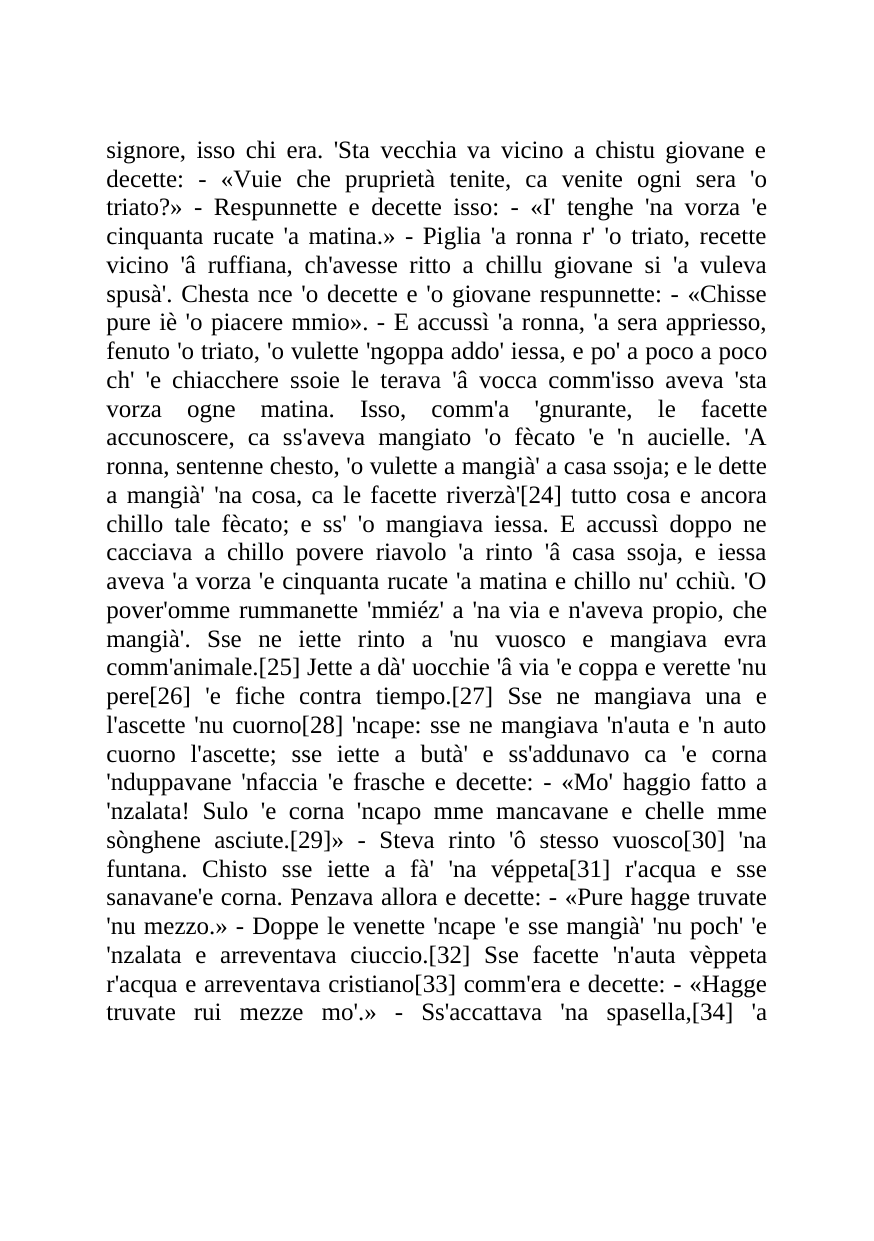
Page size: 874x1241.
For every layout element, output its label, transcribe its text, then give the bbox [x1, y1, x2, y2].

text signore, isso chi era. 'Sta vecchia va vicino a chistu giovane e decette: - «Vuie che pruprietà tenite, ca venite ogni sera 'o triato?» - Respunnette e decette isso: - «I' tenghe 'na vorza 'e cinquanta rucate 'a matina.» - Piglia 'a ronna r' 'o triato, recette vicino 'â ruffiana, ch'avesse ritto a chillu giovane si 'a vuleva spusà'. Chesta nce 'o decette e 'o giovane respunnette: - «Chisse pure iè 'o piacere mmio». - E accussì 'a ronna, 'a sera appriesso, fenuto 'o triato, 'o vulette 'ngoppa addo' iessa, e po' a poco a poco ch' 'e chiacchere ssoie le terava 'â vocca comm'isso aveva 'sta vorza ogne matina. Isso, comm'a 'gnurante, le facette accunoscere, ca ss'aveva mangiato 'o fècato 'e 'n aucielle. 'A ronna, sentenne chesto, 'o vulette a mangià' a casa ssoja; e le dette a mangià' 'na cosa, ca le facette riverzà'[24] tutto cosa e ancora chillo tale fècato; e ss' 'o mangiava iessa. E accussì doppo ne cacciava a chillo povere riavolo 'a rinto 'â casa ssoja, e iessa aveva 'a vorza 'e cinquanta rucate 'a matina e chillo nu' cchiù. 'O pover'omme rummanette 'mmiéz' a 'na via e n'aveva propio, che mangià'. Sse ne iette rinto a 'nu vuosco e mangiava evra comm'animale.[25] Jette a dà' uocchie 'â via 'e coppa e verette 'nu pere[26] 'e fiche contra tiempo.[27] Sse ne mangiava una e l'ascette 'nu cuorno[28] 'ncape: sse ne mangiava 'n'auta e 'n auto cuorno l'ascette; sse iette a butà' e ss'addunavo ca 'e corna 'nduppavane 'nfaccia 'e frasche e decette: - «Mo' haggio fatto a 'nzalata! Sulo 'e corna 'ncapo mme mancavane e chelle mme sònghene asciute.[29]» - Steva rinto 'ô stesso vuosco[30] 'na funtana. Chisto sse iette a fà' 'na véppeta[31] r'acqua e sse sanavane'e corna. Penzava allora e decette: - «Pure hagge truvate 'nu mezzo.» - Doppe le venette 'ncape 'e sse mangià' 'nu poch' 'e 'nzalata e arreventava ciuccio.[32] Sse facette 'n'auta vèppeta r'acqua e arreventava cristiano[33] comm'era e decette: - «Hagge truvate rui mezze mo'.» - Ss'accattava 'na spasella,[34] 'a [106, 135, 768, 1026]
